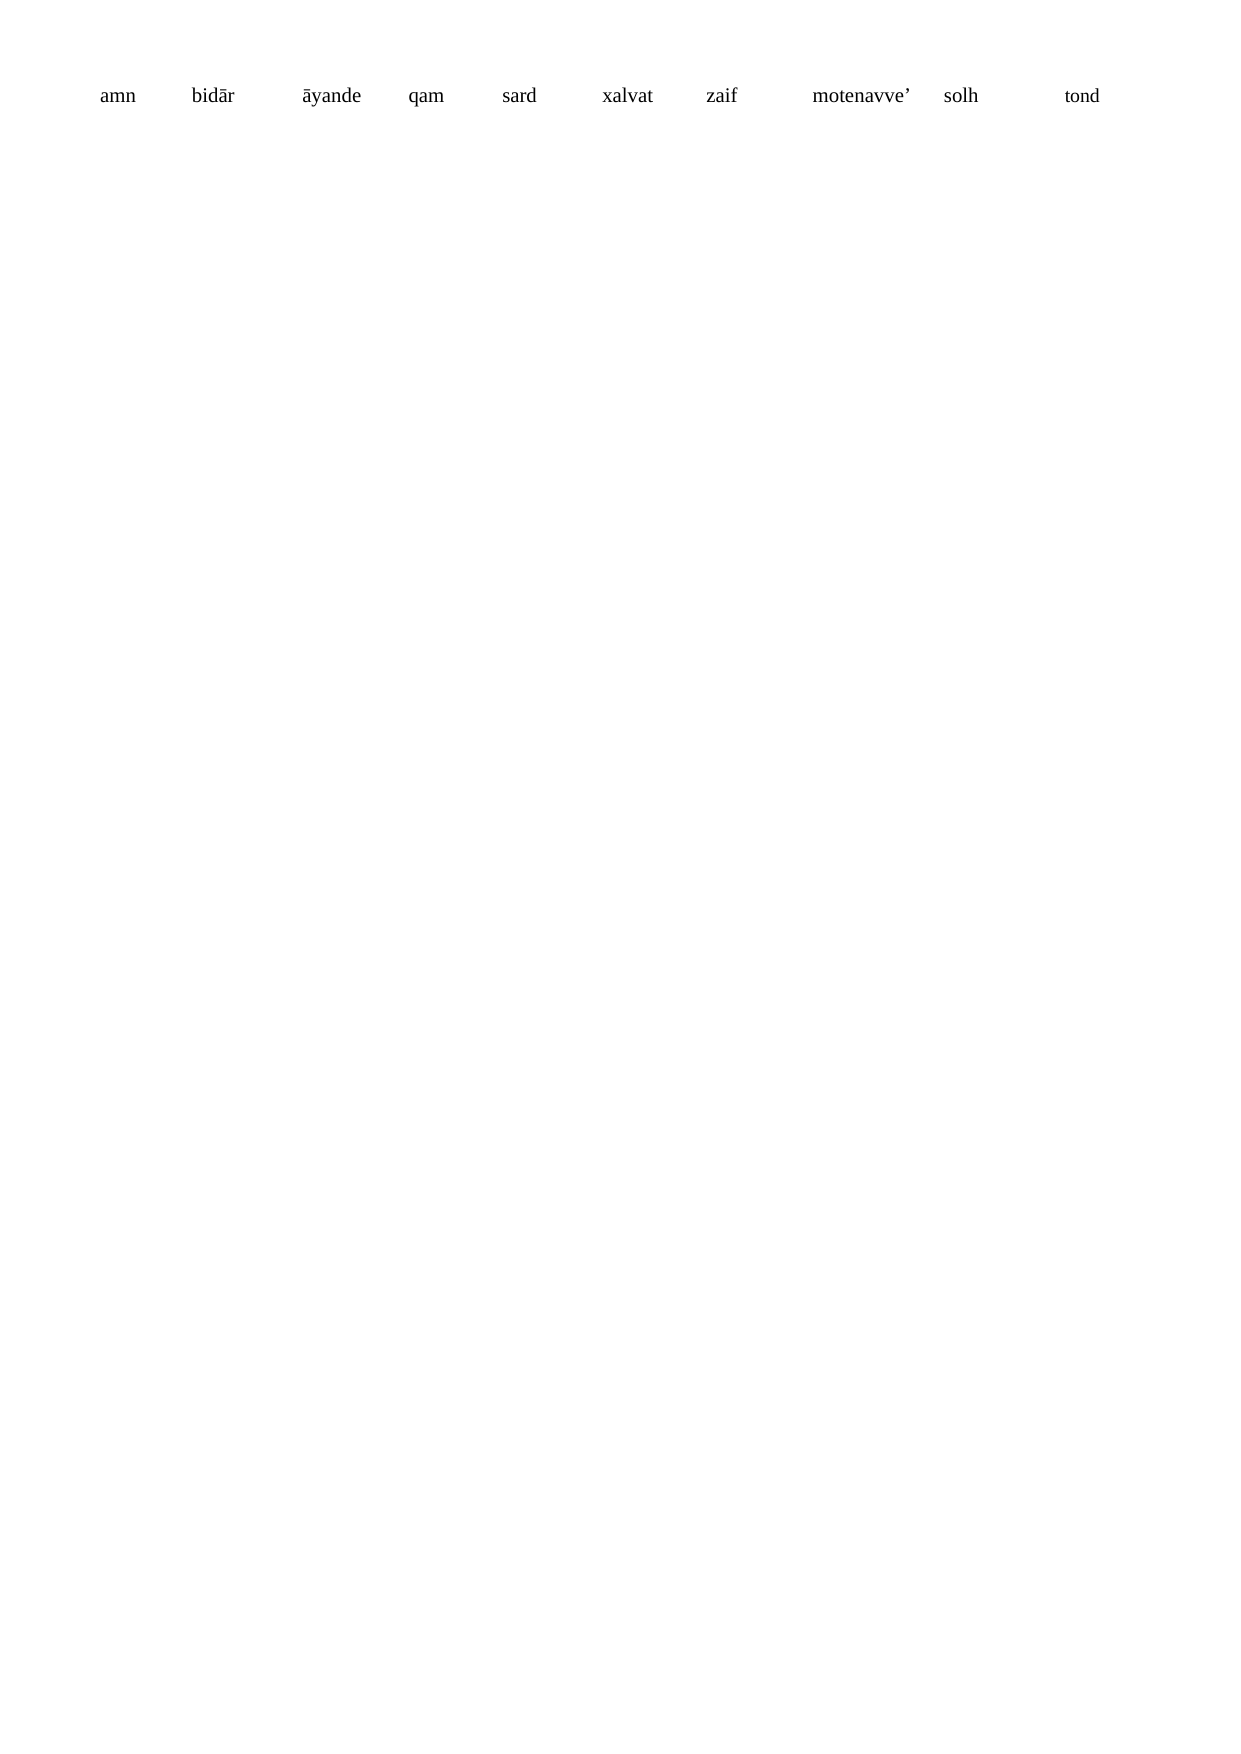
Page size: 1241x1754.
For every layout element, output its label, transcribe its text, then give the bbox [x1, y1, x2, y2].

text amn bidār āyande qam sard xalvat zaif motenavve’ solh tond [100, 83, 1153, 107]
